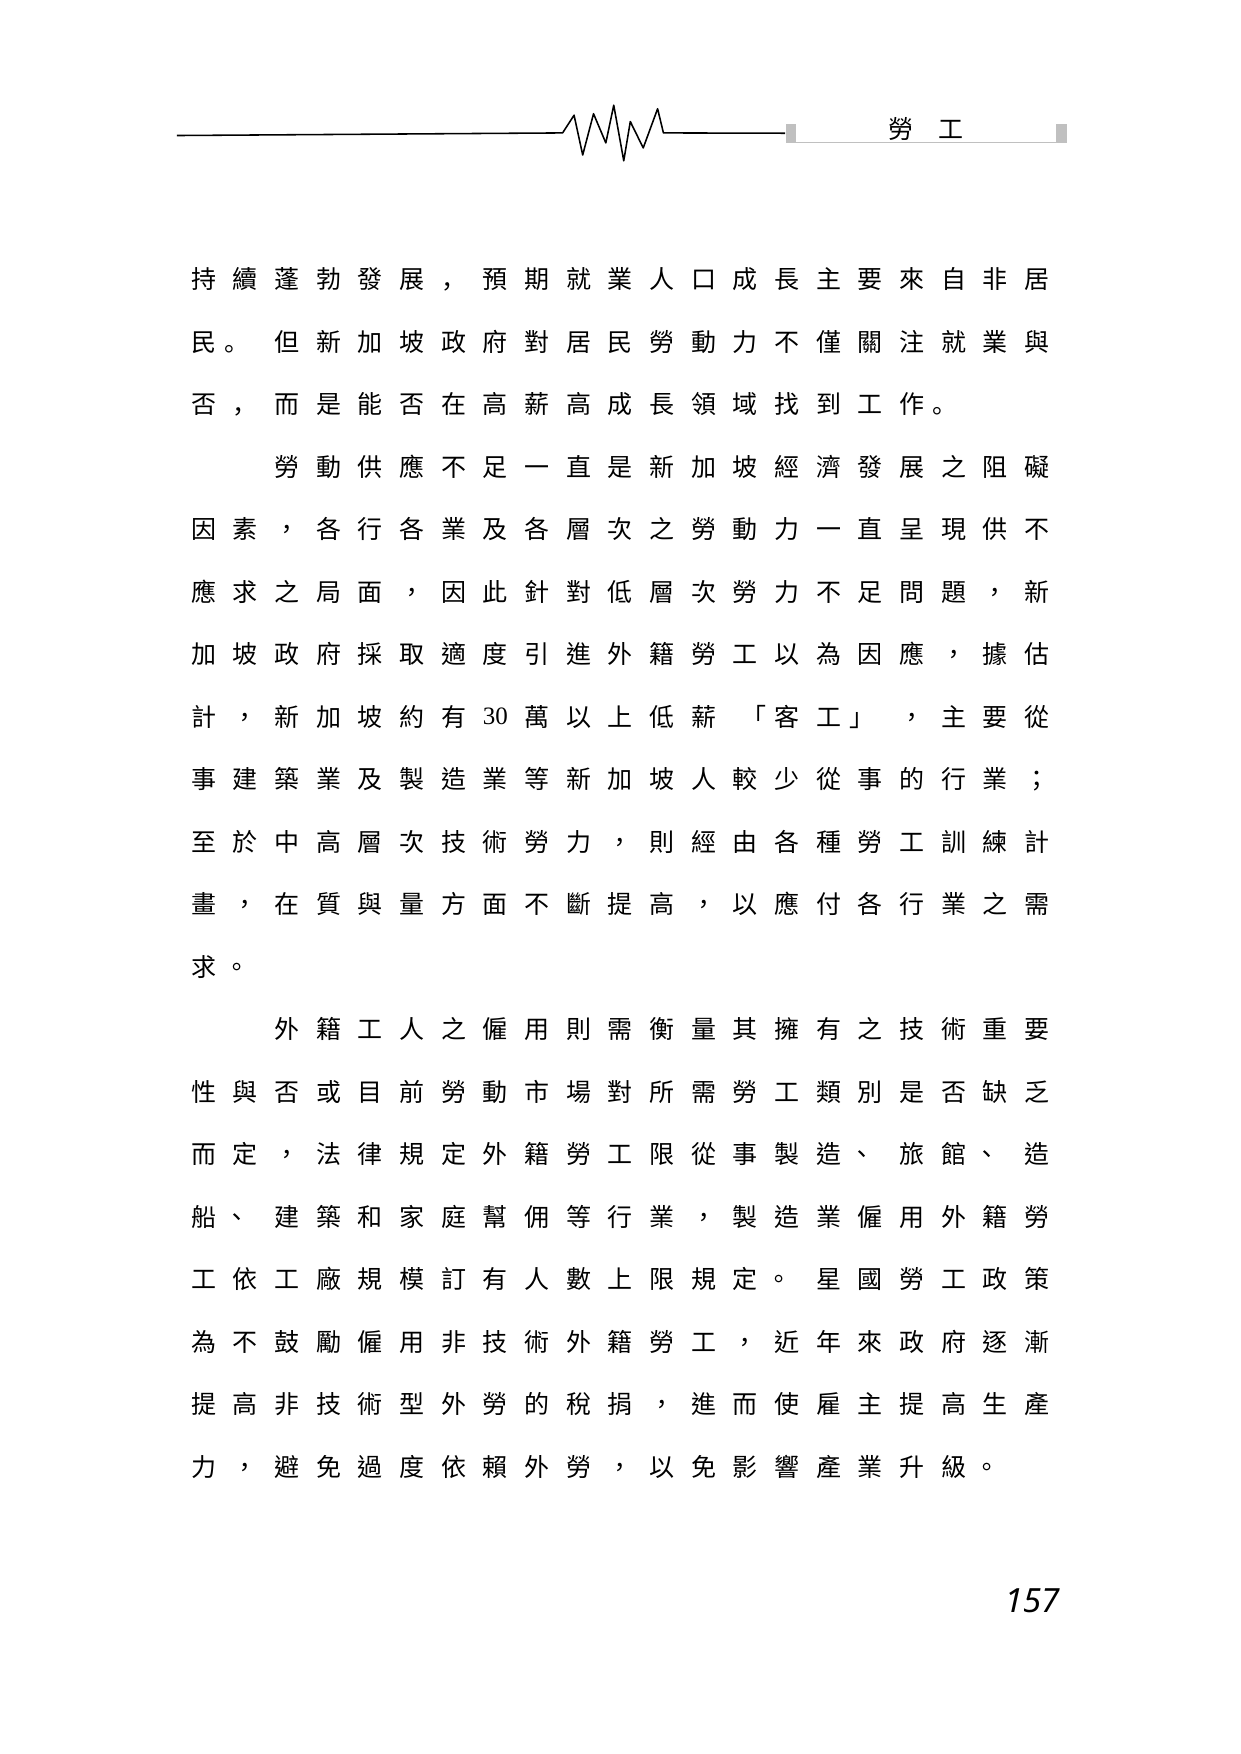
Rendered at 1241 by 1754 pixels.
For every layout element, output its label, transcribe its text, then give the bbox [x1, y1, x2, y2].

text 外籍工人之僱用則需衡量其擁有之技術重要性與否或目前勞動市場對所需勞工類別是否缺乏而定，法律規定外籍勞工限從事製造、旅館、造船、建築和家庭幫佣等行業，製造業僱用外籍勞工依工廠規模訂有人數上限規定。星國勞工政策為不鼓勵僱用非技術外籍勞工，近年來政府逐漸提高非技術型外勞的稅捐，進而使雇主提高生產力，避免過度依賴外勞，以免影響產業升級。 [183, 986, 1058, 1486]
text 勞動供應不足一直是新加坡經濟發展之阻礙因素，各行各業及各層次之勞動力一直呈現供不應求之局面，因此針對低層次勞力不足問題，新加坡政府採取適度引進外籍勞工以為因應，據估計，新加坡約有30萬以上低薪「客工」，主要從事建築業及製造業等新加坡人較少從事的行業；至於中高層次技術勞力，則經由各種勞工訓練計畫，在質與量方面不斷提高，以應付各行業之需求。 [183, 424, 1058, 986]
text 持續蓬勃發展，預期就業人口成長主要來自非居民。但新加坡政府對居民勞動力不僅關注就業與否，而是能否在高薪高成長領域找到工作。 [183, 236, 1058, 424]
